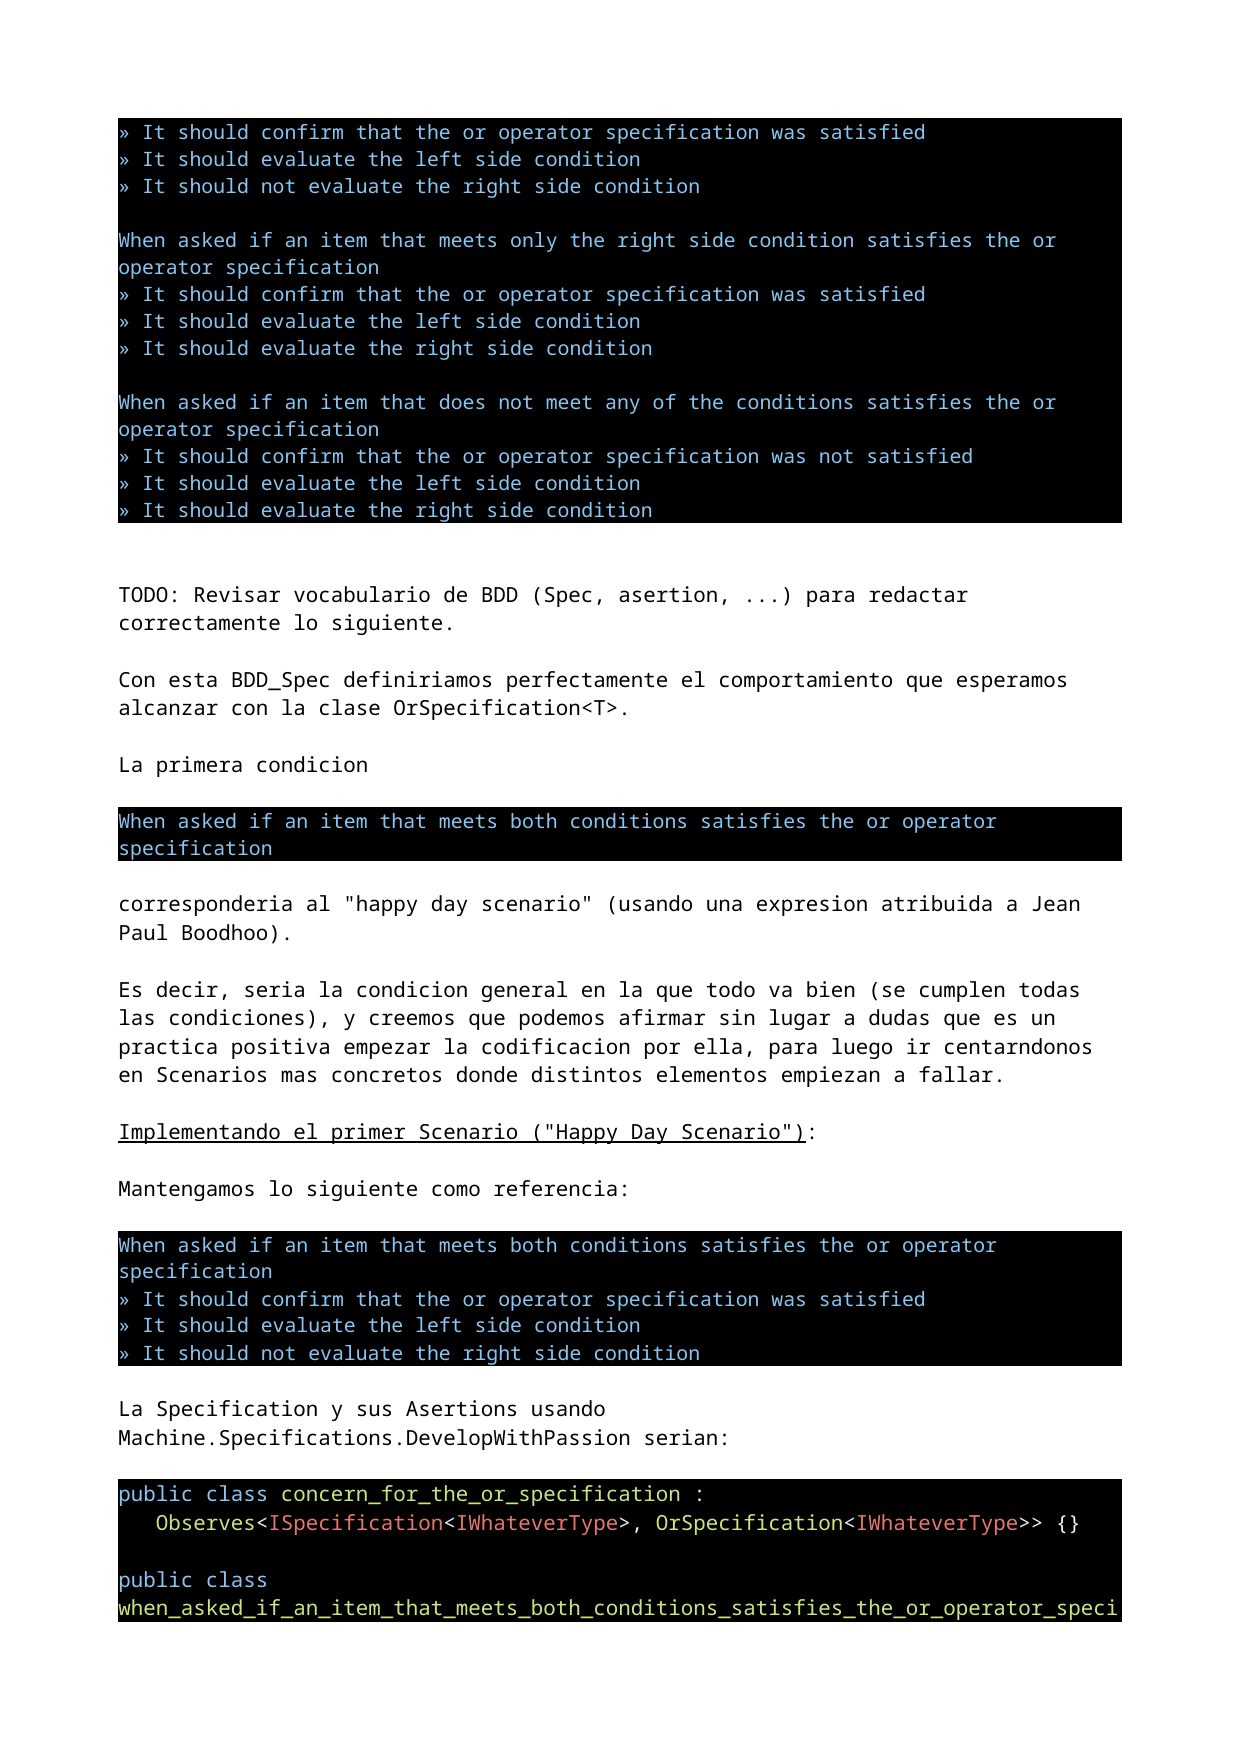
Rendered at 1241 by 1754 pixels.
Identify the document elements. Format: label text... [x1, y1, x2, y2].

text Es decir, seria la condicion general en la que todo va bien (se cumplen todas las condiciones), y creemos que podemos afirmar sin lugar a dudas que es un practica positiva empezar la codificacion por ella, para luego ir centarndonos en Scenarios mas concretos donde distintos elementos empiezan a fallar. [118, 975, 1122, 1089]
text Mantengamos lo siguiente como referencia: [118, 1174, 1122, 1202]
text corresponderia al "happy day scenario" (usando una expresion atribuida a Jean Paul Boodhoo). [118, 889, 1122, 946]
text » It should confirm that the or operator specification was not satisfied [118, 442, 1122, 469]
text » It should evaluate the left side condition [118, 1312, 1122, 1339]
text » It should evaluate the right side condition [118, 496, 1122, 523]
text La Specification y sus Asertions usando Machine.Specifications.DevelopWithPassion serian: [118, 1394, 1122, 1451]
text When asked if an item that meets both conditions satisfies the or operator specification [118, 1231, 1122, 1285]
text When asked if an item that meets both conditions satisfies the or operator specification [118, 807, 1122, 861]
text » It should not evaluate the right side condition [118, 1339, 1122, 1366]
text » It should confirm that the or operator specification was satisfied [118, 1285, 1122, 1312]
text » It should confirm that the or operator specification was satisfied [118, 280, 1122, 307]
text » It should evaluate the left side condition [118, 307, 1122, 334]
text public class concern_for_the_or_specification : [118, 1479, 1122, 1508]
text La primera condicion [118, 750, 1122, 779]
text TODO: Revisar vocabulario de BDD (Spec, asertion, ...) para redactar correctamente lo siguiente. [118, 580, 1122, 637]
text » It should evaluate the left side condition [118, 145, 1122, 172]
text Implementando el primer Scenario ("Happy Day Scenario"): [118, 1117, 1122, 1146]
text When asked if an item that meets only the right side condition satisfies the or operator specification [118, 226, 1122, 280]
text Con esta BDD_Spec definiriamos perfectamente el comportamiento que esperamos alcanzar con la clase OrSpecification<T>. [118, 665, 1122, 722]
text public class when_asked_if_an_item_that_meets_both_conditions_satisfies_the_or_operator_speci [118, 1565, 1122, 1622]
text When asked if an item that does not meet any of the conditions satisfies the or operator specification [118, 388, 1122, 442]
text » It should evaluate the left side condition [118, 469, 1122, 496]
text » It should evaluate the right side condition [118, 334, 1122, 361]
text Observes<ISpecification<IWhateverType>, OrSpecification<IWhateverType>> {} [118, 1508, 1122, 1536]
text » It should not evaluate the right side condition [118, 172, 1122, 199]
text » It should confirm that the or operator specification was satisfied [118, 118, 1122, 145]
